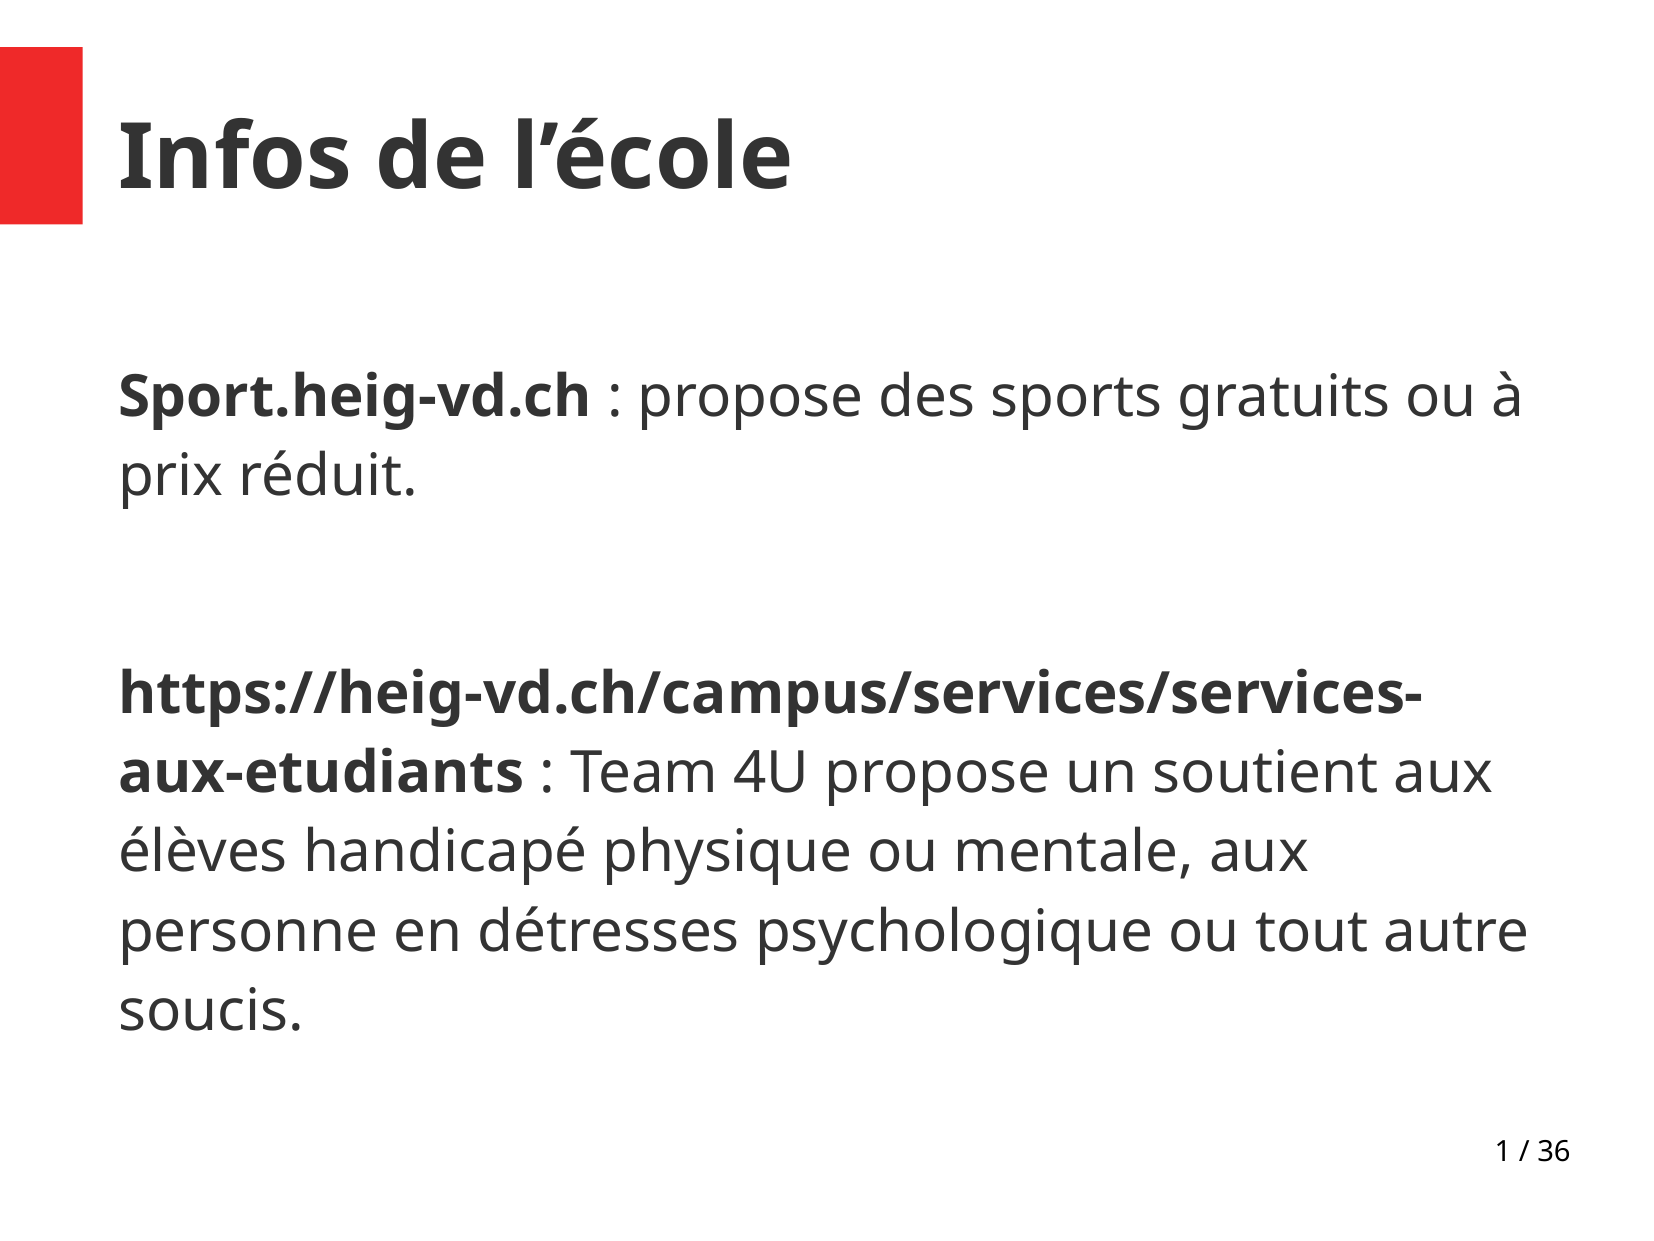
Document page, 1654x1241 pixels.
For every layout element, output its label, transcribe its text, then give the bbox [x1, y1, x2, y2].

title Infos de l’école [118, 49, 1571, 257]
list Sport.heig-vd.ch : propose des sports gratuits ou à prix réduit. https://heig-vd.ch/campus/services/services-aux-etudiants : Team 4U propose un soutient aux élèves handicapé physique ou mentale, aux personne en détresses psychologique ou tout autre soucis. [118, 354, 1536, 1074]
